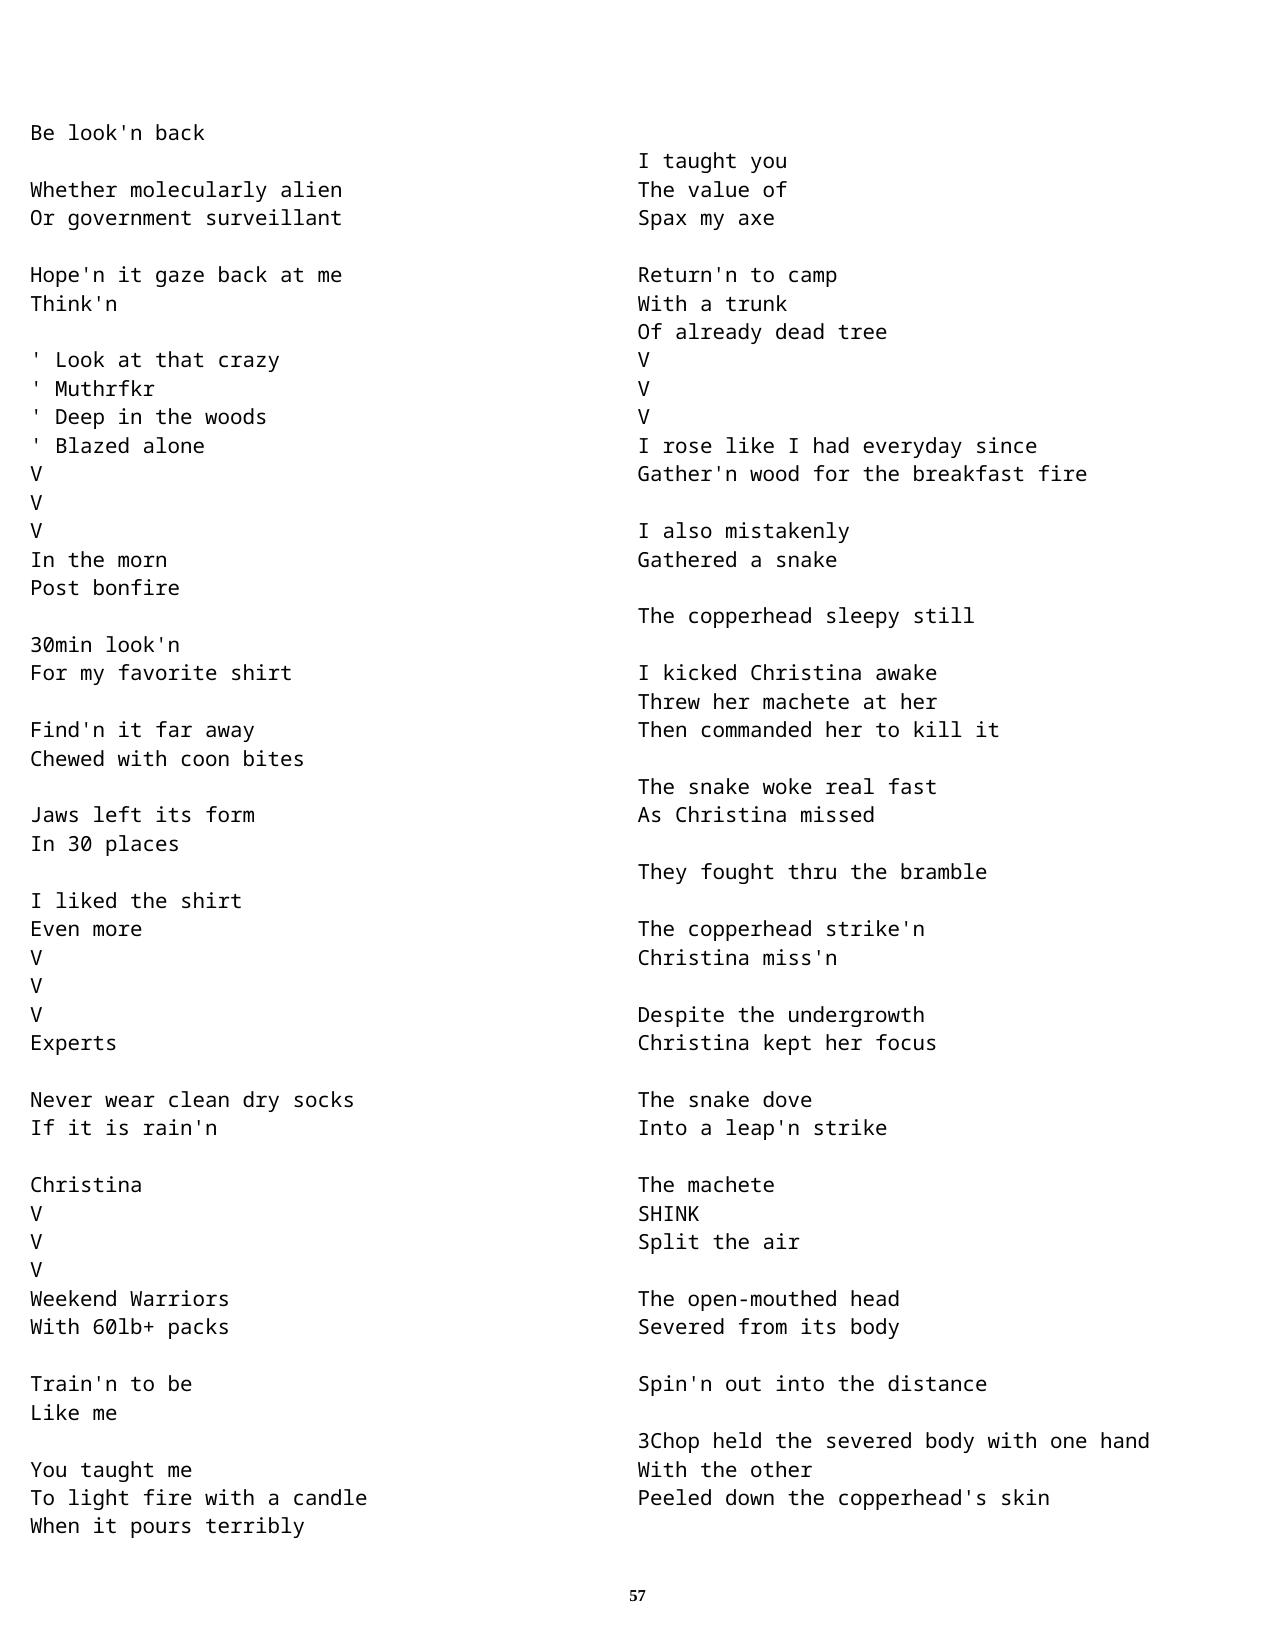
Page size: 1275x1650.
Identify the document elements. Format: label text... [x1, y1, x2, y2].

text Even more [30, 914, 637, 943]
text Post bonfire [30, 573, 637, 602]
text V [30, 459, 637, 488]
text V [30, 971, 637, 1000]
text When it pours terribly [30, 1512, 637, 1540]
text In the morn [30, 545, 637, 573]
text The snake dove [637, 1085, 1245, 1113]
text ' Deep in the woods [30, 402, 637, 431]
text Chewed with coon bites [30, 744, 637, 772]
text Peeled down the copperhead's skin [637, 1483, 1245, 1512]
text Find'n it far away [30, 715, 637, 744]
text ' Look at that crazy [30, 346, 637, 374]
text V [30, 488, 637, 516]
text Severed from its body [637, 1312, 1245, 1341]
text ' Muthrfkr [30, 374, 637, 402]
text ' Blazed alone [30, 431, 637, 459]
text Jaws left its form [30, 801, 637, 829]
text The copperhead strike'n [637, 914, 1245, 943]
text 3Chop held the severed body with one hand [637, 1426, 1245, 1455]
text To light fire with a candle [30, 1483, 637, 1512]
text They fought thru the bramble [637, 857, 1245, 886]
text Whether molecularly alien [30, 175, 637, 203]
text V [637, 402, 1245, 431]
text I also mistakenly [637, 516, 1245, 545]
text V [30, 1000, 637, 1028]
text Spin'n out into the distance [637, 1369, 1245, 1398]
text V [30, 1256, 637, 1284]
text SHINK [637, 1199, 1245, 1227]
text The value of [637, 175, 1245, 203]
text In 30 places [30, 829, 637, 857]
text V [30, 1199, 637, 1227]
text Weekend Warriors [30, 1284, 637, 1312]
text Never wear clean dry socks [30, 1085, 637, 1113]
text I kicked Christina awake [637, 658, 1245, 687]
text 30min look'n [30, 630, 637, 658]
text I liked the shirt [30, 886, 637, 914]
text You taught me [30, 1455, 637, 1483]
text I rose like I had everyday since [637, 431, 1245, 459]
text Train'n to be [30, 1369, 637, 1398]
text V [30, 943, 637, 971]
text V [637, 374, 1245, 402]
text With 60lb+ packs [30, 1312, 637, 1341]
text V [30, 1227, 637, 1256]
text Or government surveillant [30, 203, 637, 232]
text The open-mouthed head [637, 1284, 1245, 1312]
text The copperhead sleepy still [637, 602, 1245, 630]
text Split the air [637, 1227, 1245, 1256]
text Into a leap'n strike [637, 1113, 1245, 1142]
text Of already dead tree [637, 317, 1245, 346]
text Experts [30, 1028, 637, 1057]
text V [637, 346, 1245, 374]
text I taught you [637, 147, 1245, 175]
text Christina miss'n [637, 943, 1245, 971]
text Hope'n it gaze back at me [30, 260, 637, 289]
text Like me [30, 1398, 637, 1426]
text Be look'n back [30, 118, 637, 147]
text The snake woke real fast [637, 772, 1245, 801]
text With a trunk [637, 289, 1245, 317]
text Return'n to camp [637, 260, 1245, 289]
text Despite the undergrowth [637, 1000, 1245, 1028]
text With the other [637, 1455, 1245, 1483]
text Christina [30, 1170, 637, 1199]
text Gather'n wood for the breakfast fire [637, 459, 1245, 488]
text Then commanded her to kill it [637, 715, 1245, 744]
text Threw her machete at her [637, 687, 1245, 715]
text Think'n [30, 289, 637, 317]
text V [30, 516, 637, 545]
text For my favorite shirt [30, 658, 637, 687]
text Spax my axe [637, 203, 1245, 232]
text If it is rain'n [30, 1113, 637, 1142]
text As Christina missed [637, 801, 1245, 829]
text Gathered a snake [637, 545, 1245, 573]
text Christina kept her focus [637, 1028, 1245, 1057]
text The machete [637, 1170, 1245, 1199]
